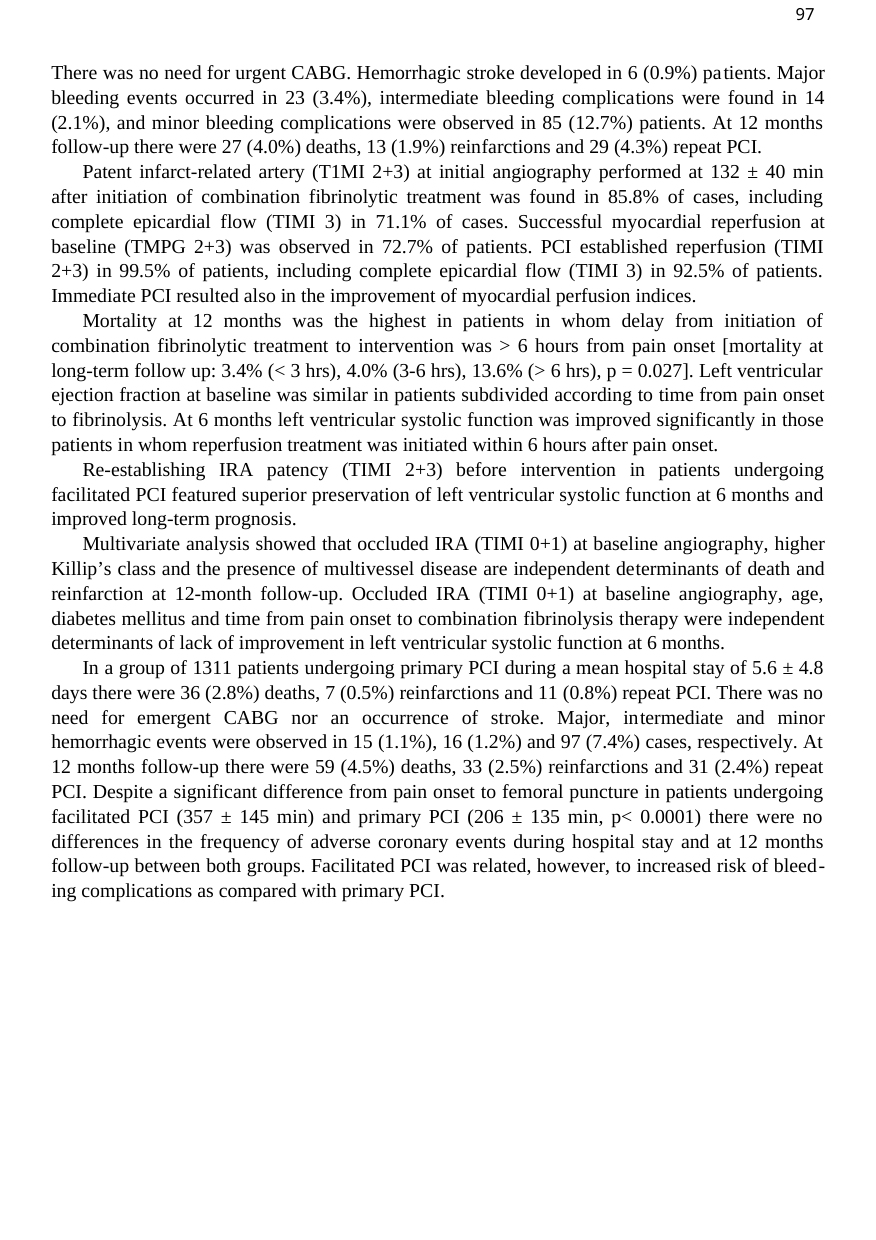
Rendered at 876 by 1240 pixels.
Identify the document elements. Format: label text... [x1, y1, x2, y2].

text Patent infarct-related artery (T1MI 2+3) at initial angiography performed at 132 ± 40 min after initiation of combination fibrinolytic treatment was found in 85.8% of cases, including complete epicardial flow (TIMI 3) in 71.1% of cases. Successful myo­cardial reperfusion at baseline (TMPG 2+3) was observed in 72.7% of patients. PCI established reperfusion (TIMI 2+3) in 99.5% of patients, including complete epicardial flow (TIMI 3) in 92.5% of patients. Immediate PCI resulted also in the improvement of myocardial perfusion indices. [51, 160, 825, 307]
text Multivariate analysis showed that occluded IRA (TIMI 0+1) at baseline angiogra­phy, higher Killip’s class and the presence of multivessel disease are independent de­terminants of death and reinfarction at 12-month follow-up. Occluded IRA (TIMI 0+1) at baseline angiography, age, diabetes mellitus and time from pain onset to combina­tion fibrinolysis therapy were independent determinants of lack of improvement in left ventricular systolic function at 6 months. [51, 532, 825, 654]
text Re-establishing IRA patency (TIMI 2+3) before intervention in patients undergoing facilitated PCI featured superior preservation of left ventricular systolic function at 6 months and improved long-term prognosis. [51, 458, 825, 530]
text Mortality at 12 months was the highest in patients in whom delay from initiation of combination fibrinolytic treatment to intervention was > 6 hours from pain onset [mortality at long-term follow up: 3.4% (< 3 hrs), 4.0% (3-6 hrs), 13.6% (> 6 hrs), p = 0.027]. Left ventricular ejection fraction at baseline was similar in patients subdi­vided according to time from pain onset to fibrinolysis. At 6 months left ventricular systolic function was improved significantly in those patients in whom reperfusion treatment was initiated within 6 hours after pain onset. [51, 309, 825, 456]
text There was no need for urgent CABG. Hemorrhagic stroke developed in 6 (0.9%) pa­tients. Major bleeding events occurred in 23 (3.4%), intermediate bleeding complica­tions were found in 14 (2.1%), and minor bleeding complications were observed in 85 (12.7%) patients. At 12 months follow-up there were 27 (4.0%) deaths, 13 (1.9%) rein­farctions and 29 (4.3%) repeat PCI. [51, 61, 825, 158]
text 97 [795, 3, 821, 26]
text In a group of 1311 patients undergoing primary PCI during a mean hospital stay of 5.6 ± 4.8 days there were 36 (2.8%) deaths, 7 (0.5%) reinfarctions and 11 (0.8%) repeat PCI. There was no need for emergent CABG nor an occurrence of stroke. Major, in­termediate and minor hemorrhagic events were observed in 15 (1.1%), 16 (1.2%) and 97 (7.4%) cases, respectively. At 12 months follow-up there were 59 (4.5%) deaths, 33 (2.5%) reinfarctions and 31 (2.4%) repeat PCI. Despite a significant difference from pain onset to femoral puncture in patients undergoing facilitated PCI (357 ± 145 min) and primary PCI (206 ± 135 min, p< 0.0001) there were no differences in the fre­quency of adverse coronary events during hospital stay and at 12 months follow-up between both groups. Facilitated PCI was related, however, to increased risk of bleed­ing complications as compared with primary PCI. [51, 656, 825, 902]
